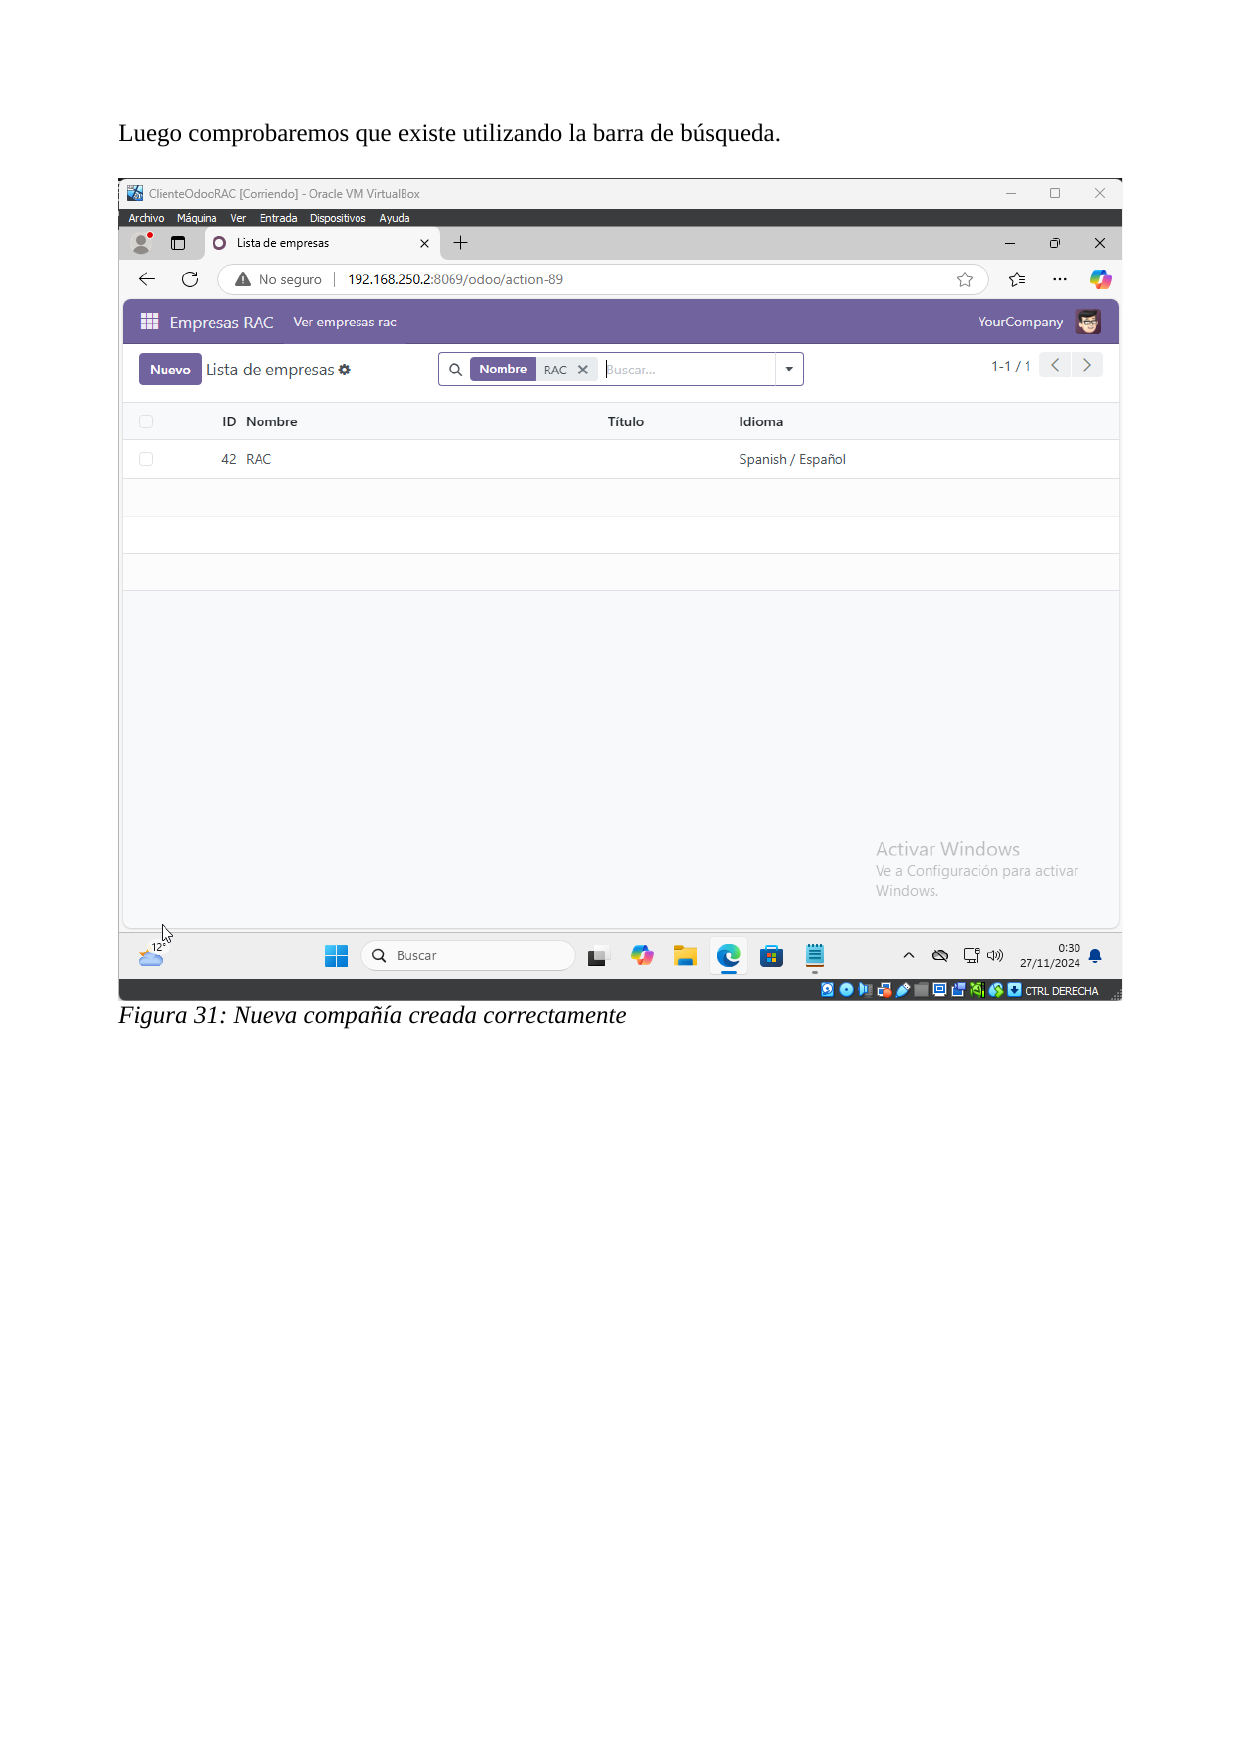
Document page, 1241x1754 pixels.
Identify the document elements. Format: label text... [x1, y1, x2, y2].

picture [118, 178, 1123, 1001]
text Luego comprobaremos que existe utilizando la barra de búsqueda. [118, 118, 1122, 147]
text Figura 31: Nueva compañía creada correctamente [118, 1001, 1122, 1029]
